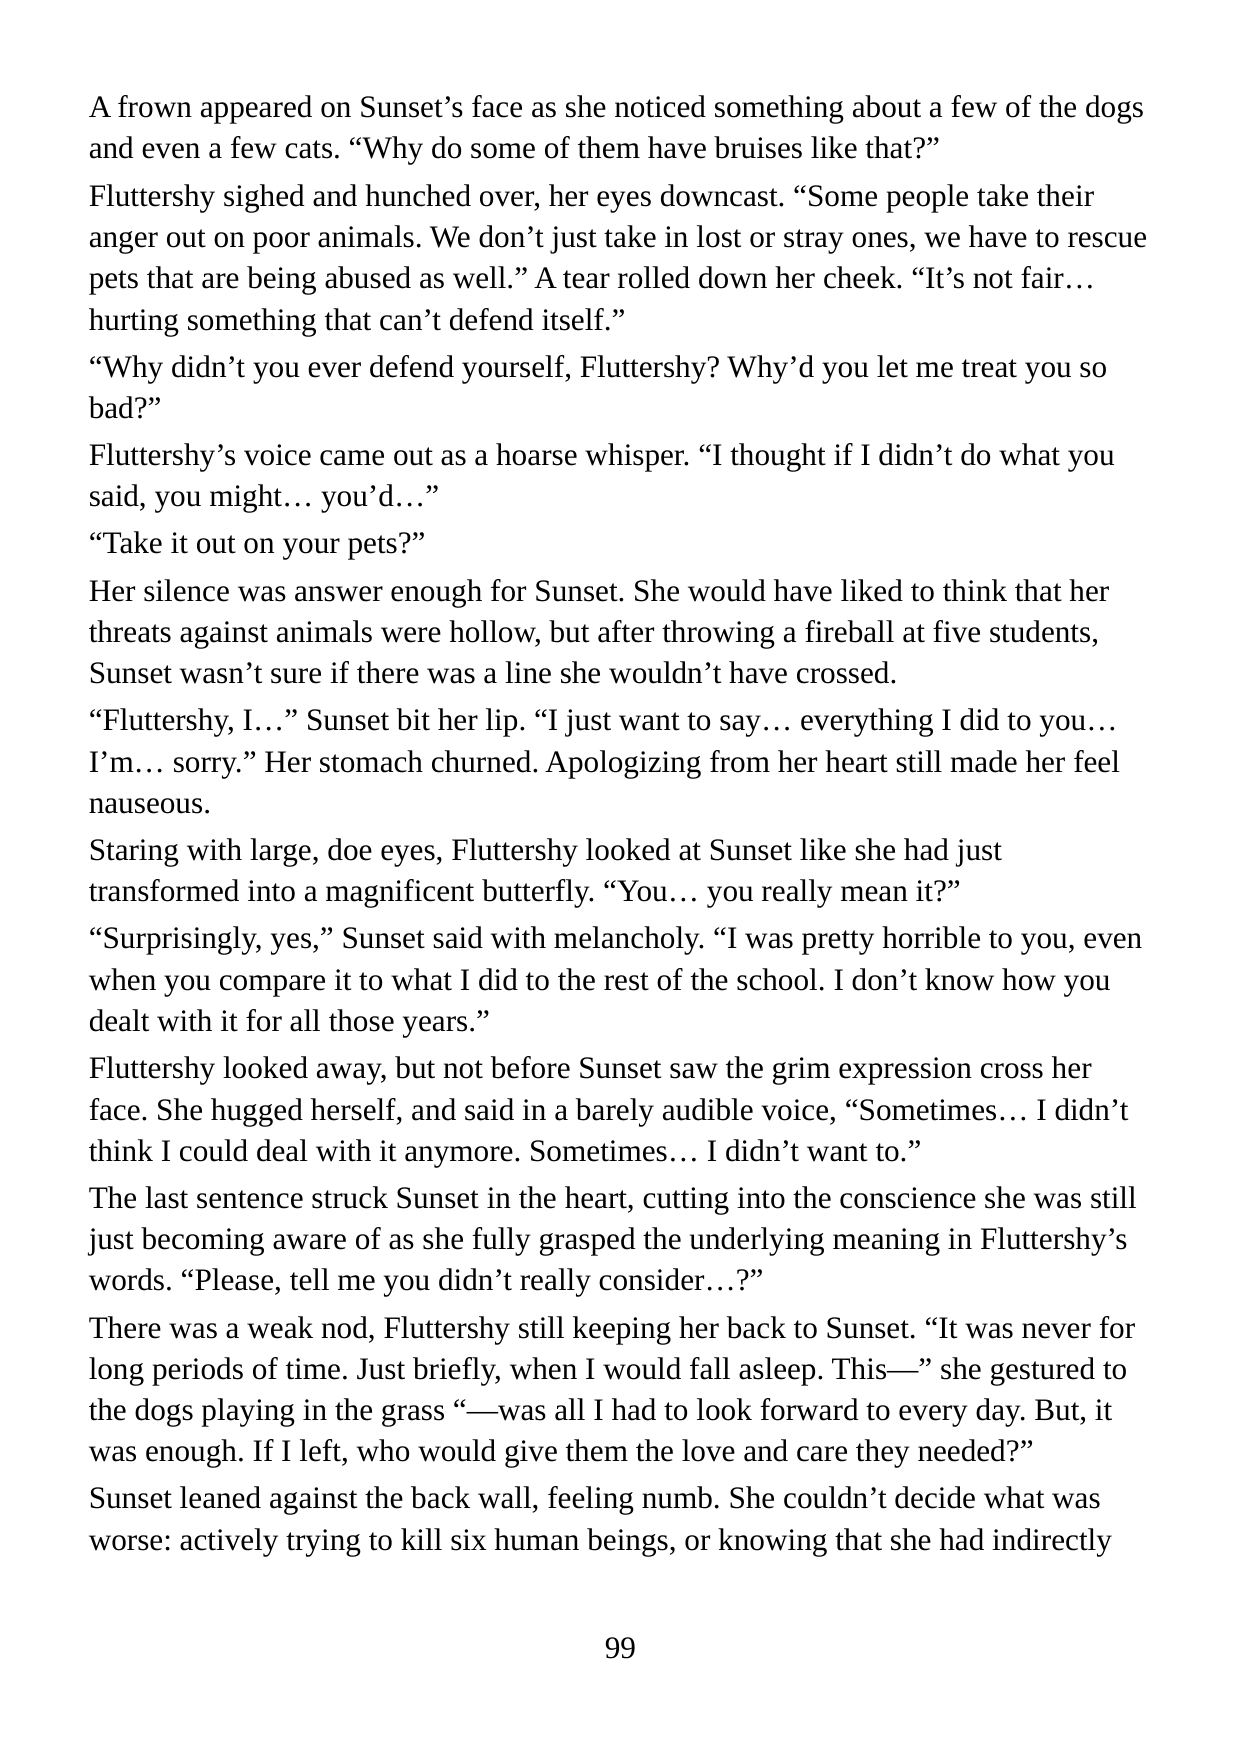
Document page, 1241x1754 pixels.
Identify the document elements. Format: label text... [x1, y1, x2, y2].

text Staring with large, doe eyes, Fluttershy looked at Sunset like she had just transformed into a magnificent butterfly. “You… you really mean it?” [88, 831, 1152, 908]
text Fluttershy looked away, but not before Sunset saw the grim expression cross her face. She hugged herself, and said in a barely audible voice, “Sometimes… I didn’t think I could deal with it anymore. Sometimes… I didn’t want to.” [88, 1049, 1152, 1168]
text “Surprisingly, yes,” Sunset said with melancholy. “I was pretty horrible to you, even when you compare it to what I did to the rest of the school. I don’t know how you dealt with it for all those years.” [88, 920, 1152, 1038]
text Her silence was answer enough for Sunset. She would have liked to think that her threats against animals were hollow, but after throwing a fireball at five students, Sunset wasn’t sure if there was a line she wouldn’t have crossed. [88, 572, 1152, 690]
text The last sentence struck Sunset in the heart, cutting into the conscience she was still just becoming aware of as she fully grasped the underlying meaning in Fluttershy’s words. “Please, tell me you didn’t really consider…?” [88, 1179, 1152, 1298]
text Fluttershy’s voice came out as a hoarse whisper. “I thought if I didn’t do what you said, you might… you’d…” [88, 436, 1152, 513]
text “Take it out on your pets?” [88, 525, 1152, 561]
text Fluttershy sighed and hunched over, her eyes downcast. “Some people take their anger out on poor animals. We don’t just take in lost or stray ones, we have to rescue pets that are being abused as well.” A tear rolled down her cheek. “It’s not fair… hurting something that can’t defend itself.” [88, 177, 1152, 337]
text Sunset leaned against the back wall, feeling numb. She couldn’t decide what was worse: actively trying to kill six human beings, or knowing that she had indirectly [88, 1480, 1152, 1557]
text A frown appeared on Sunset’s face as she noticed something about a few of the dogs and even a few cats. “Why do some of them have bruises like that?” [88, 88, 1152, 166]
text There was a weak nod, Fluttershy still keeping her back to Sunset. “It was never for long periods of time. Just briefly, when I would fall asleep. This—” she gestured to the dogs playing in the grass “—was all I had to look forward to every day. But, it was enough. If I left, who would give them the love and care they needed?” [88, 1309, 1152, 1468]
text “Fluttershy, I…” Sunset bit her lip. “I just want to say… everything I did to you… I’m… sorry.” Her stomach churned. Apologizing from her heart still made her feel nauseous. [88, 702, 1152, 820]
text “Why didn’t you ever defend yourself, Fluttershy? Why’d you let me treat you so bad?” [88, 348, 1152, 425]
